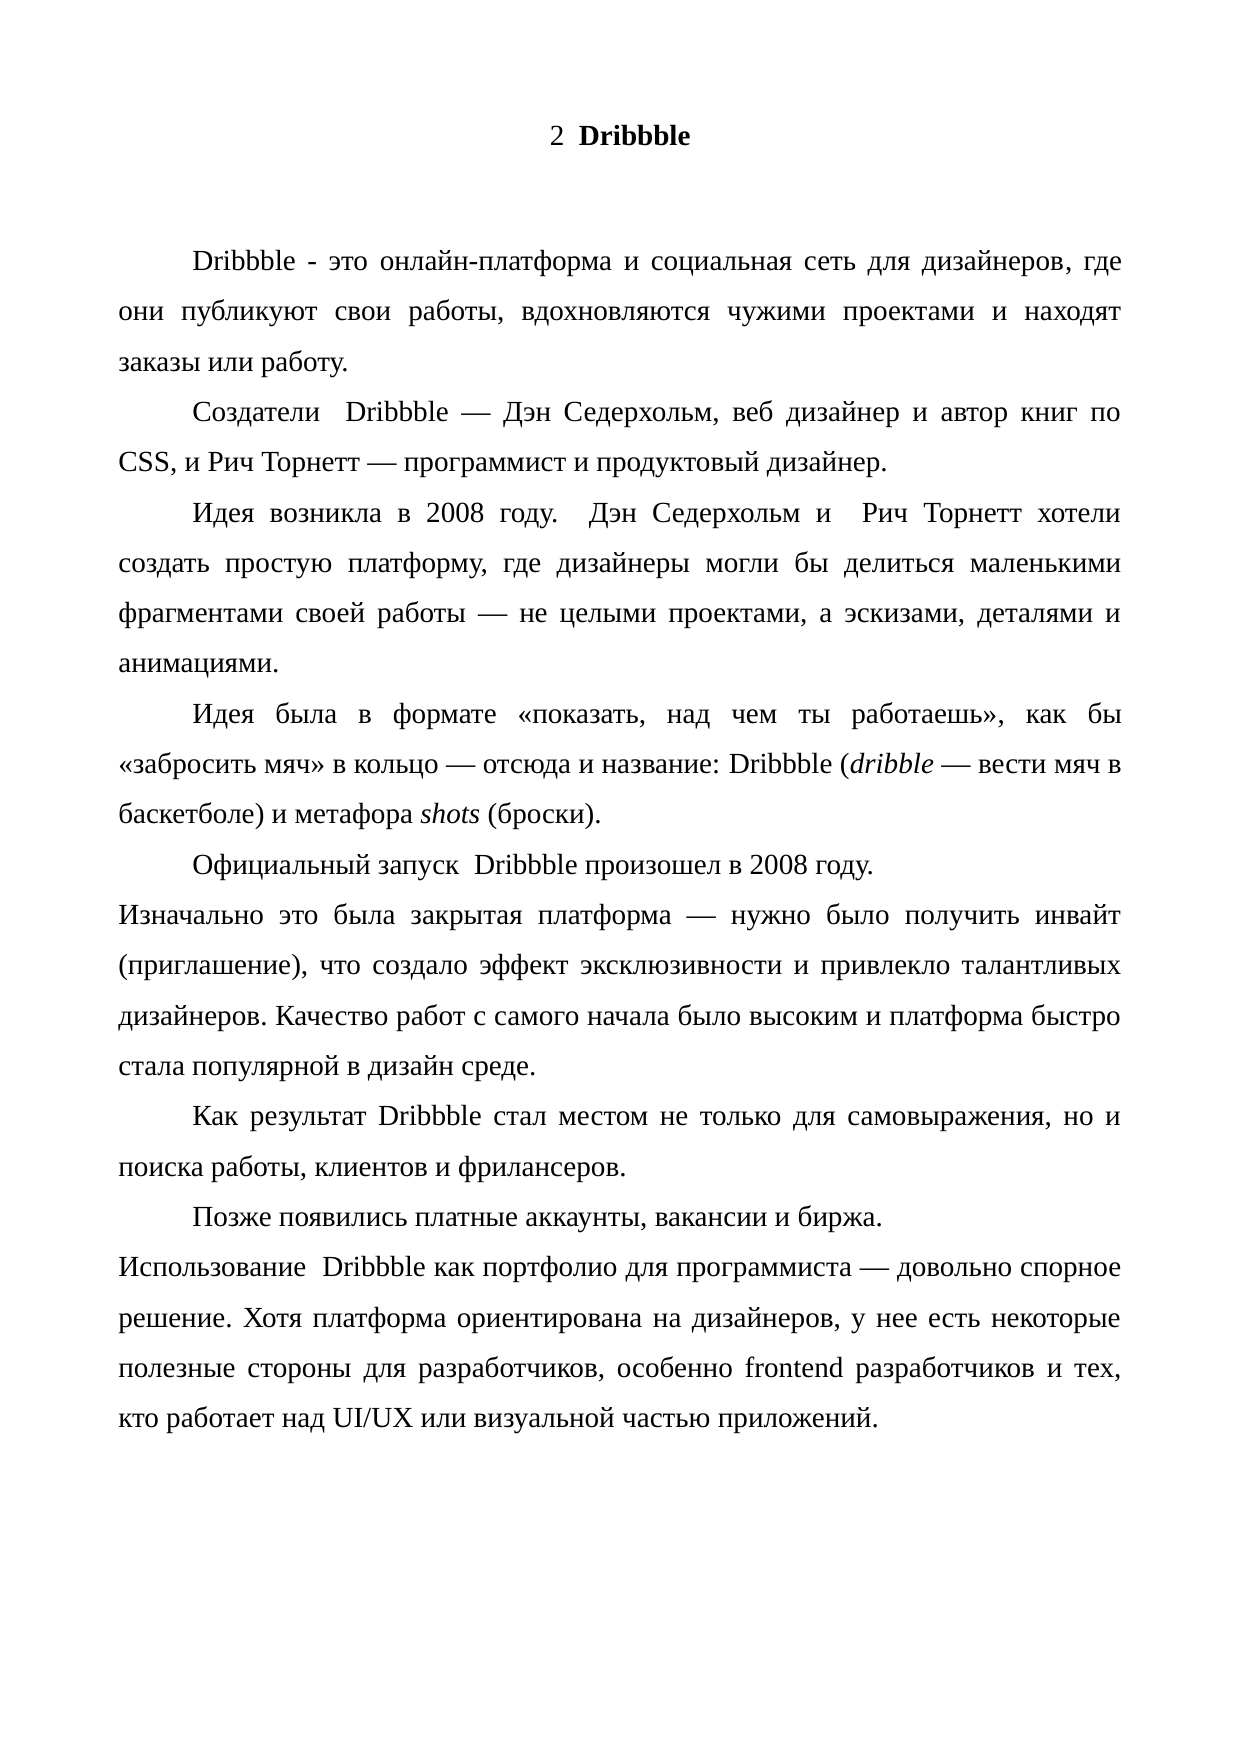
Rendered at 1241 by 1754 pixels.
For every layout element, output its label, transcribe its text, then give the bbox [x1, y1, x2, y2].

text Как результат Dribbble стал местом не только для самовыражения, но и поиска работы, клиентов и фрилансеров. [118, 1098, 1122, 1182]
text Позже появились платные аккаунты, вакансии и биржа. [118, 1199, 1122, 1233]
text Идея возникла в 2008 году. Дэн Седерхольм и Рич Торнетт хотели создать простую платформу, где дизайнеры могли бы делиться маленькими фрагментами своей работы — не целыми проектами, а эскизами, деталями и анимациями. [118, 495, 1122, 679]
text Создатели Dribbble — Дэн Седерхольм, веб дизайнер и автор книг по CSS, и Рич Торнетт — программист и продуктовый дизайнер. [118, 394, 1122, 478]
text Официальный запуск Dribbble произошел в 2008 году. [118, 847, 1122, 880]
subtitle 2 Dribbble [118, 118, 1122, 152]
text Изначально это была закрытая платформа — нужно было получить инвайт (приглашение), что создало эффект эксклюзивности и привлекло талантливых дизайнеров. Качество работ с самого начала было высоким и платформа быстро стала популярной в дизайн среде. [118, 897, 1122, 1082]
text Dribbble - это онлайн-платформа и социальная сеть для дизайнеров, где они публикуют свои работы, вдохновляются чужими проектами и находят заказы или работу. [118, 243, 1122, 377]
text Идея была в формате «показать, над чем ты работаешь», как бы «забросить мяч» в кольцо — отсюда и название: Dribbble (dribble — вести мяч в баскетболе) и метафора shots (броски). [118, 696, 1122, 830]
text Использование Dribbble как портфолио для программиста — довольно спорное решение. Хотя платформа ориентирована на дизайнеров, у нее есть некоторые полезные стороны для разработчиков, особенно frontend разработчиков и тех, кто работает над UI/UX или визуальной частью приложений. [118, 1249, 1122, 1434]
